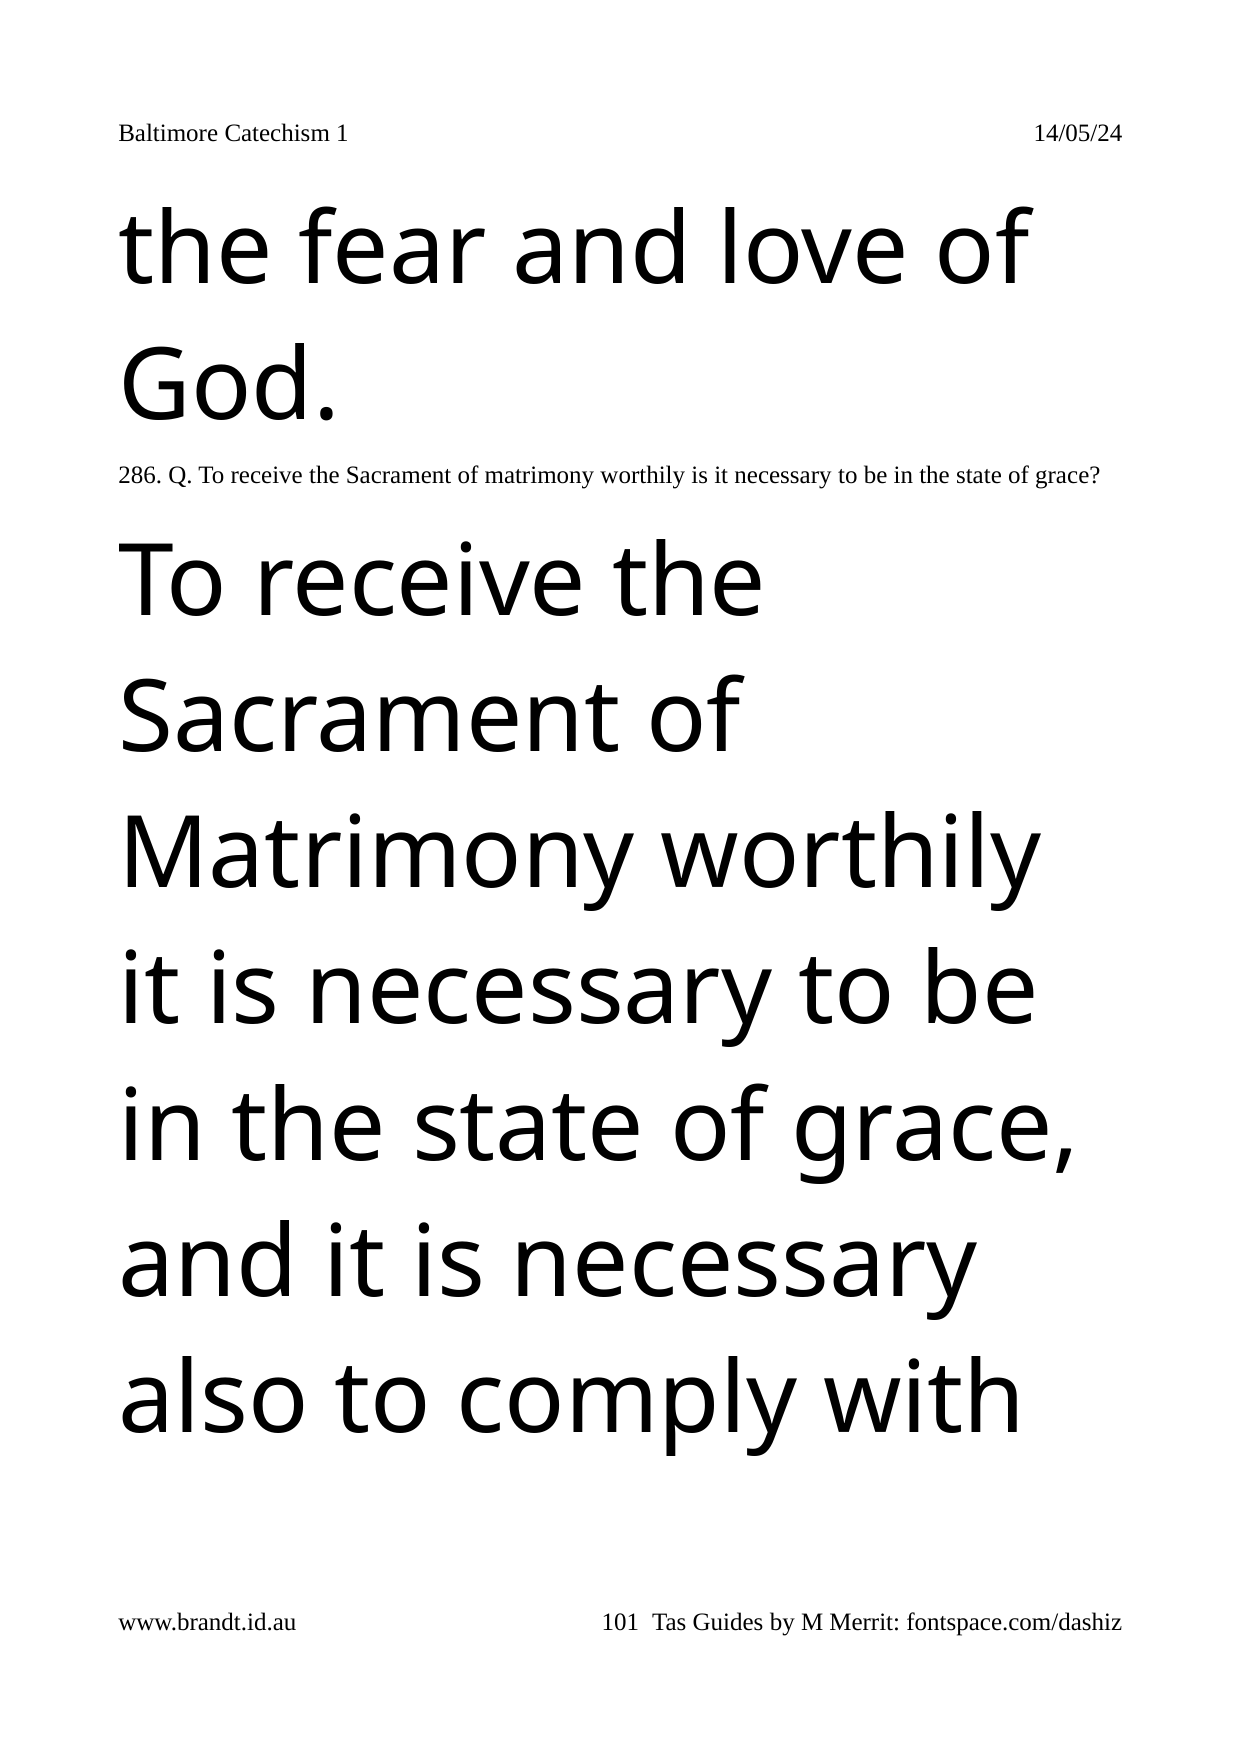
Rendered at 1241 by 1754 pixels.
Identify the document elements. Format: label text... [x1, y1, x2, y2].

text the fear and love of God. [118, 176, 1122, 449]
text To receive the Sacrament of Matrimony worthily it is necessary to be in the state of grace, and it is necessary also to comply with [118, 508, 1122, 1462]
text 286. Q. To receive the Sacrament of matrimony worthily is it necessary to be in the state of grace? [118, 461, 1122, 489]
